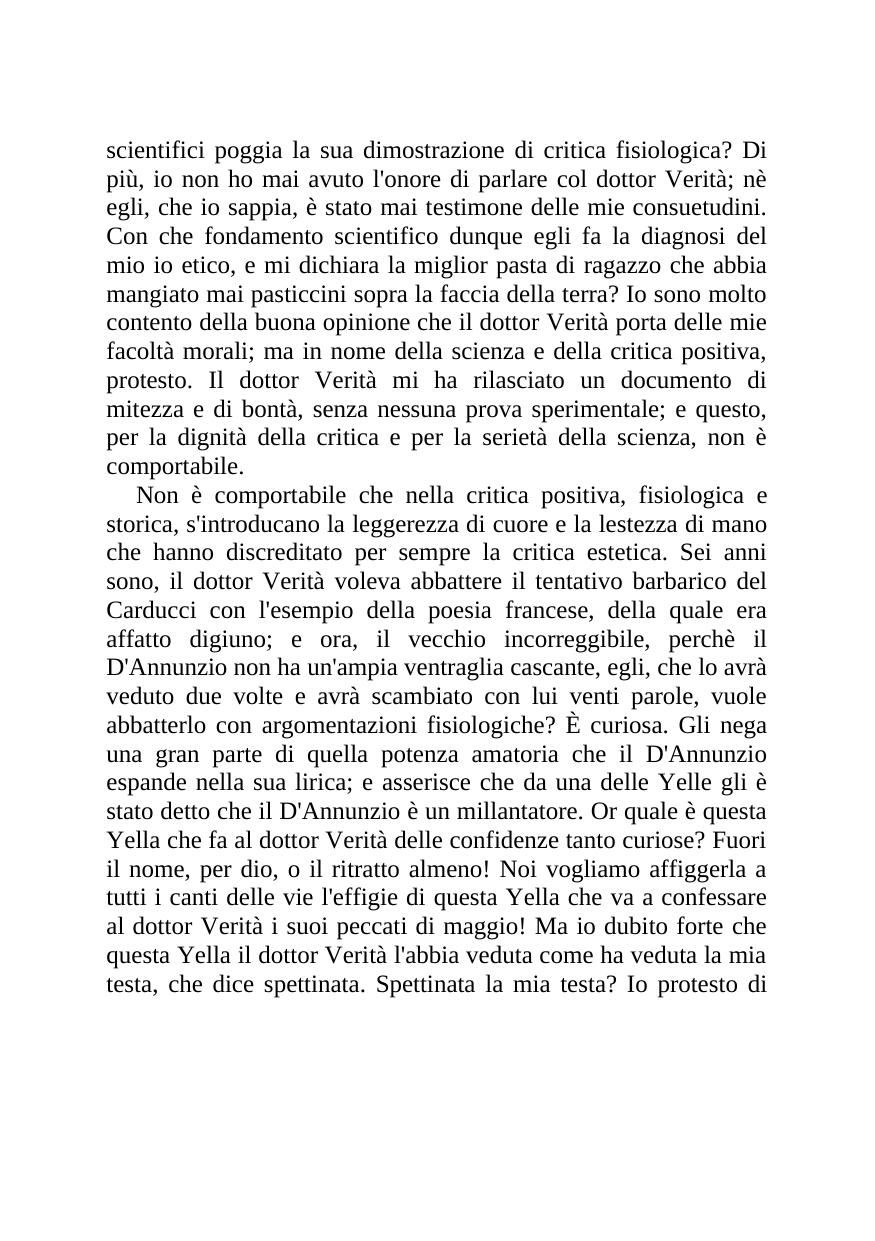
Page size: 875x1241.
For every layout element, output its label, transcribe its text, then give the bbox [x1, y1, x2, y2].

text scientifici poggia la sua dimostrazione di critica fisiologica? Di più, io non ho mai avuto l'onore di parlare col dottor Verità; nè egli, che io sappia, è stato mai testimone delle mie consuetudini. Con che fondamento scientifico dunque egli fa la diagnosi del mio io etico, e mi dichiara la miglior pasta di ragazzo che abbia mangiato mai pasticcini sopra la faccia della terra? Io sono molto contento della buona opinione che il dottor Verità porta delle mie facoltà morali; ma in nome della scienza e della critica positiva, protesto. Il dottor Verità mi ha rilasciato un documento di mitezza e di bontà, senza nessuna prova sperimentale; e questo, per la dignità della critica e per la serietà della scienza, non è comportabile. [106, 135, 768, 480]
text Non è comportabile che nella critica positiva, fisiologica e storica, s'introducano la leggerezza di cuore e la lestezza di mano che hanno discreditato per sempre la critica estetica. Sei anni sono, il dottor Verità voleva abbattere il tentativo barbarico del Carducci con l'esempio della poesia francese, della quale era affatto digiuno; e ora, il vecchio incorreggibile, perchè il D'Annunzio non ha un'ampia ventraglia cascante, egli, che lo avrà veduto due volte e avrà scambiato con lui venti parole, vuole abbatterlo con argomentazioni fisiologiche? È curiosa. Gli nega una gran parte di quella potenza amatoria che il D'Annunzio espande nella sua lirica; e asserisce che da una delle Yelle gli è stato detto che il D'Annunzio è un millantatore. Or quale è questa Yella che fa al dottor Verità delle confidenze tanto curiose? Fuori il nome, per dio, o il ritratto almeno! Noi vogliamo affiggerla a tutti i canti delle vie l'effigie di questa Yella che va a confessare al dottor Verità i suoi peccati di maggio! Ma io dubito forte che questa Yella il dottor Verità l'abbia veduta come ha veduta la mia testa, che dice spettinata. Spettinata la mia testa? Io protesto di [106, 480, 768, 997]
